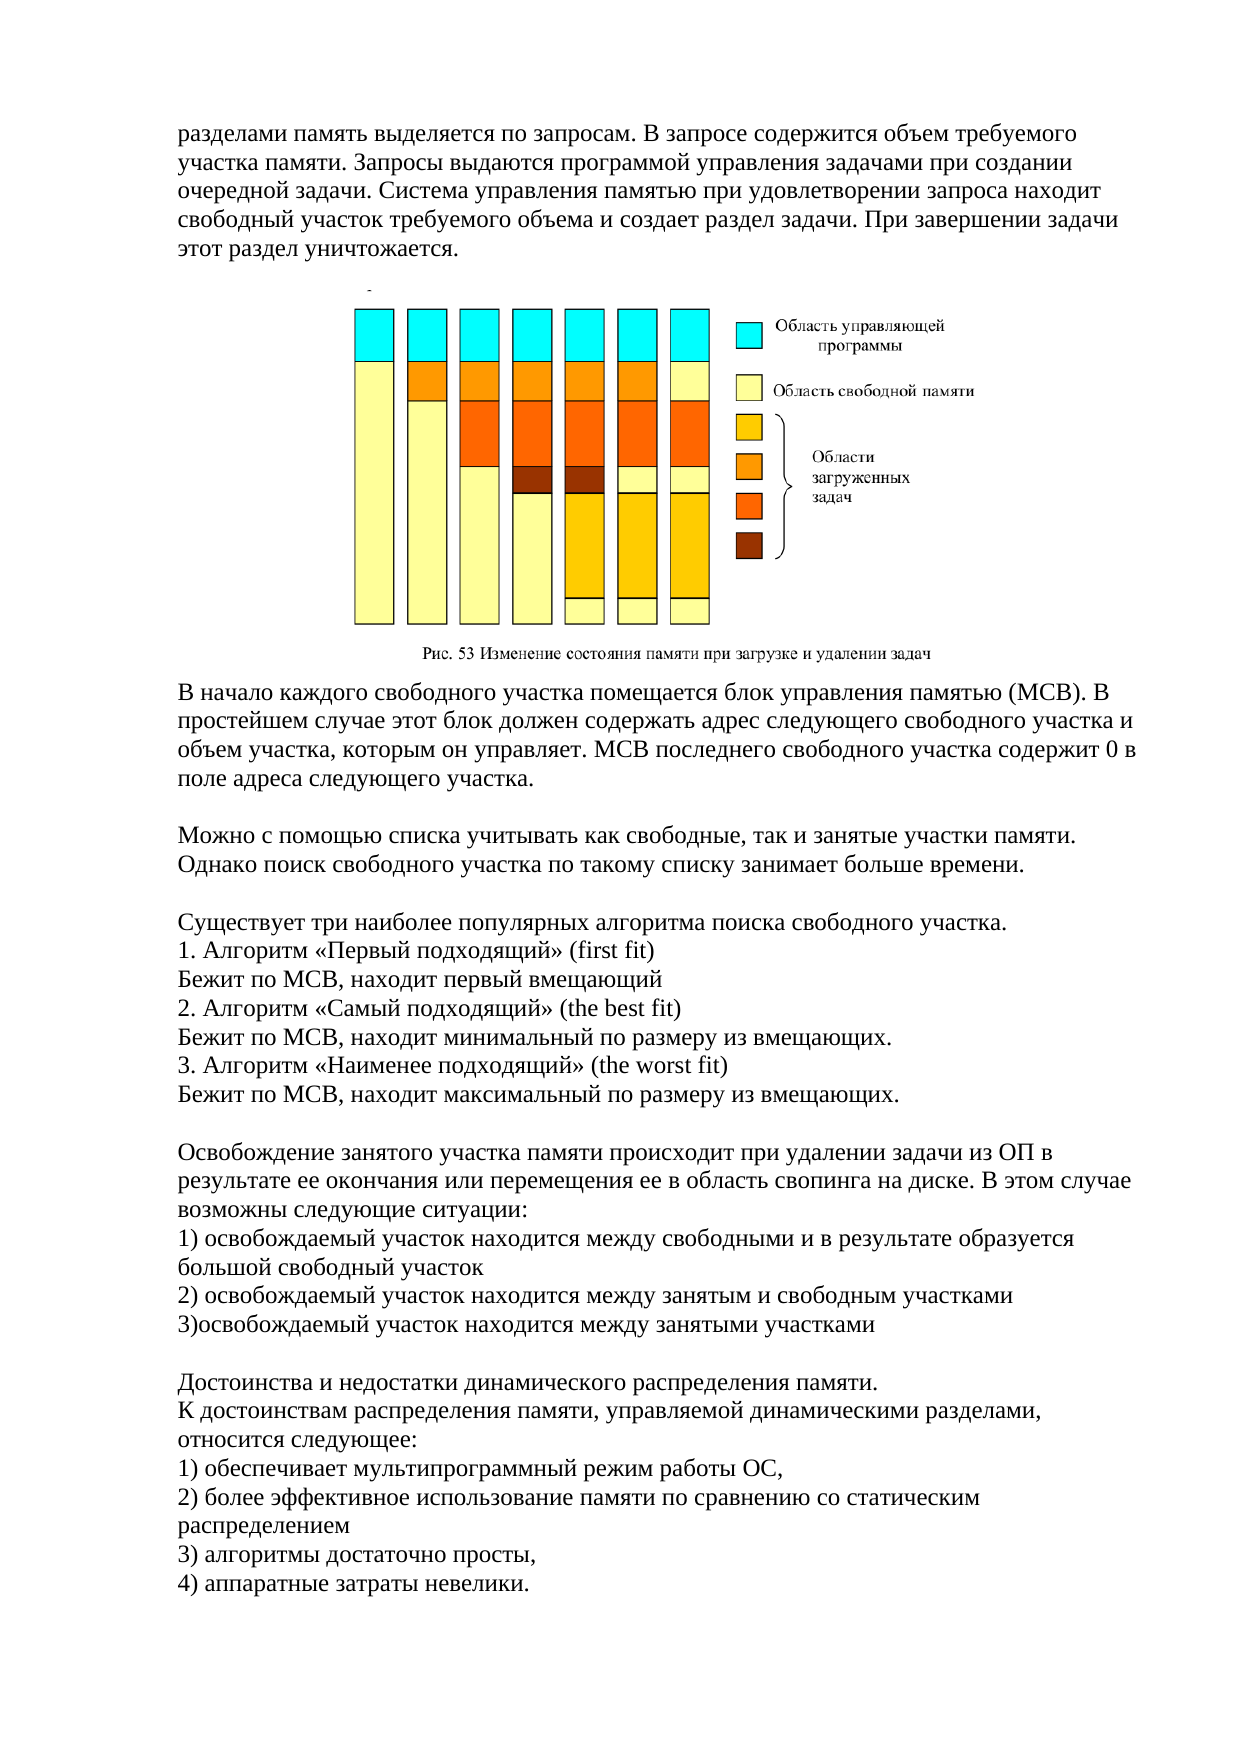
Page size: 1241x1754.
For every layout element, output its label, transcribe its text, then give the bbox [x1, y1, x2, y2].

text 3)освобождаемый участок находится между занятыми участками [177, 1309, 1152, 1338]
text В начало каждого свободного участка помещается блок управления памятью (MCB). В простейшем случае этот блок должен содержать адрес следующего свободного участка и объем участка, которым он управляет. MCB последнего свободного участка содержит 0 в поле адреса следующего участка. [177, 677, 1152, 792]
text 2) освобождаемый участок находится между занятым и свободным участками [177, 1280, 1152, 1309]
text разделами память выделяется по запросам. В запросе содержится объем требуемого участка памяти. Запросы выдаются программой управления задачами при создании очередной задачи. Система управления памятью при удовлетворении запроса находит свободный участок требуемого объема и создает раздел задачи. При завершении задачи этот раздел уничтожается. [177, 118, 1152, 262]
text 1) обеспечивает мультипрограммный режим работы ОС, [177, 1453, 1152, 1482]
text Можно с помощью списка учитывать как свободные, так и занятые участки памяти. Однако поиск свободного участка по такому списку занимает больше времени. [177, 820, 1152, 878]
text 4) аппаратные затраты невелики. [177, 1568, 1152, 1597]
text Бежит по MCB, находит максимальный по размеру из вмещающих. [177, 1079, 1152, 1108]
text 2) более эффективное использование памяти по сравнению со статическим распределением [177, 1482, 1152, 1539]
text 3. Алгоритм «Наименее подходящий» (the worst fit) [177, 1050, 1152, 1079]
text Достоинства и недостатки динамического распределения памяти. [177, 1367, 1152, 1395]
text 1. Алгоритм «Первый подходящий» (first fit) [177, 935, 1152, 964]
text 1) освобождаемый участок находится между свободными и в результате образуется большой свободный участок [177, 1223, 1152, 1280]
picture [343, 290, 985, 677]
text 2. Алгоритм «Самый подходящий» (the best fit) [177, 993, 1152, 1022]
text Существует три наиболее популярных алгоритма поиска свободного участка. [177, 907, 1152, 935]
text Бежит по MCB, находит минимальный по размеру из вмещающих. [177, 1022, 1152, 1050]
text 3) алгоритмы достаточно просты, [177, 1539, 1152, 1568]
text К достоинствам распределения памяти, управляемой динамическими разделами, относится следующее: [177, 1395, 1152, 1453]
text Освобождение занятого участка памяти происходит при удалении задачи из ОП в результате ее окончания или перемещения ее в область свопинга на диске. В этом случае возможны следующие ситуации: [177, 1137, 1152, 1223]
text Бежит по MCB, находит первый вмещающий [177, 964, 1152, 993]
